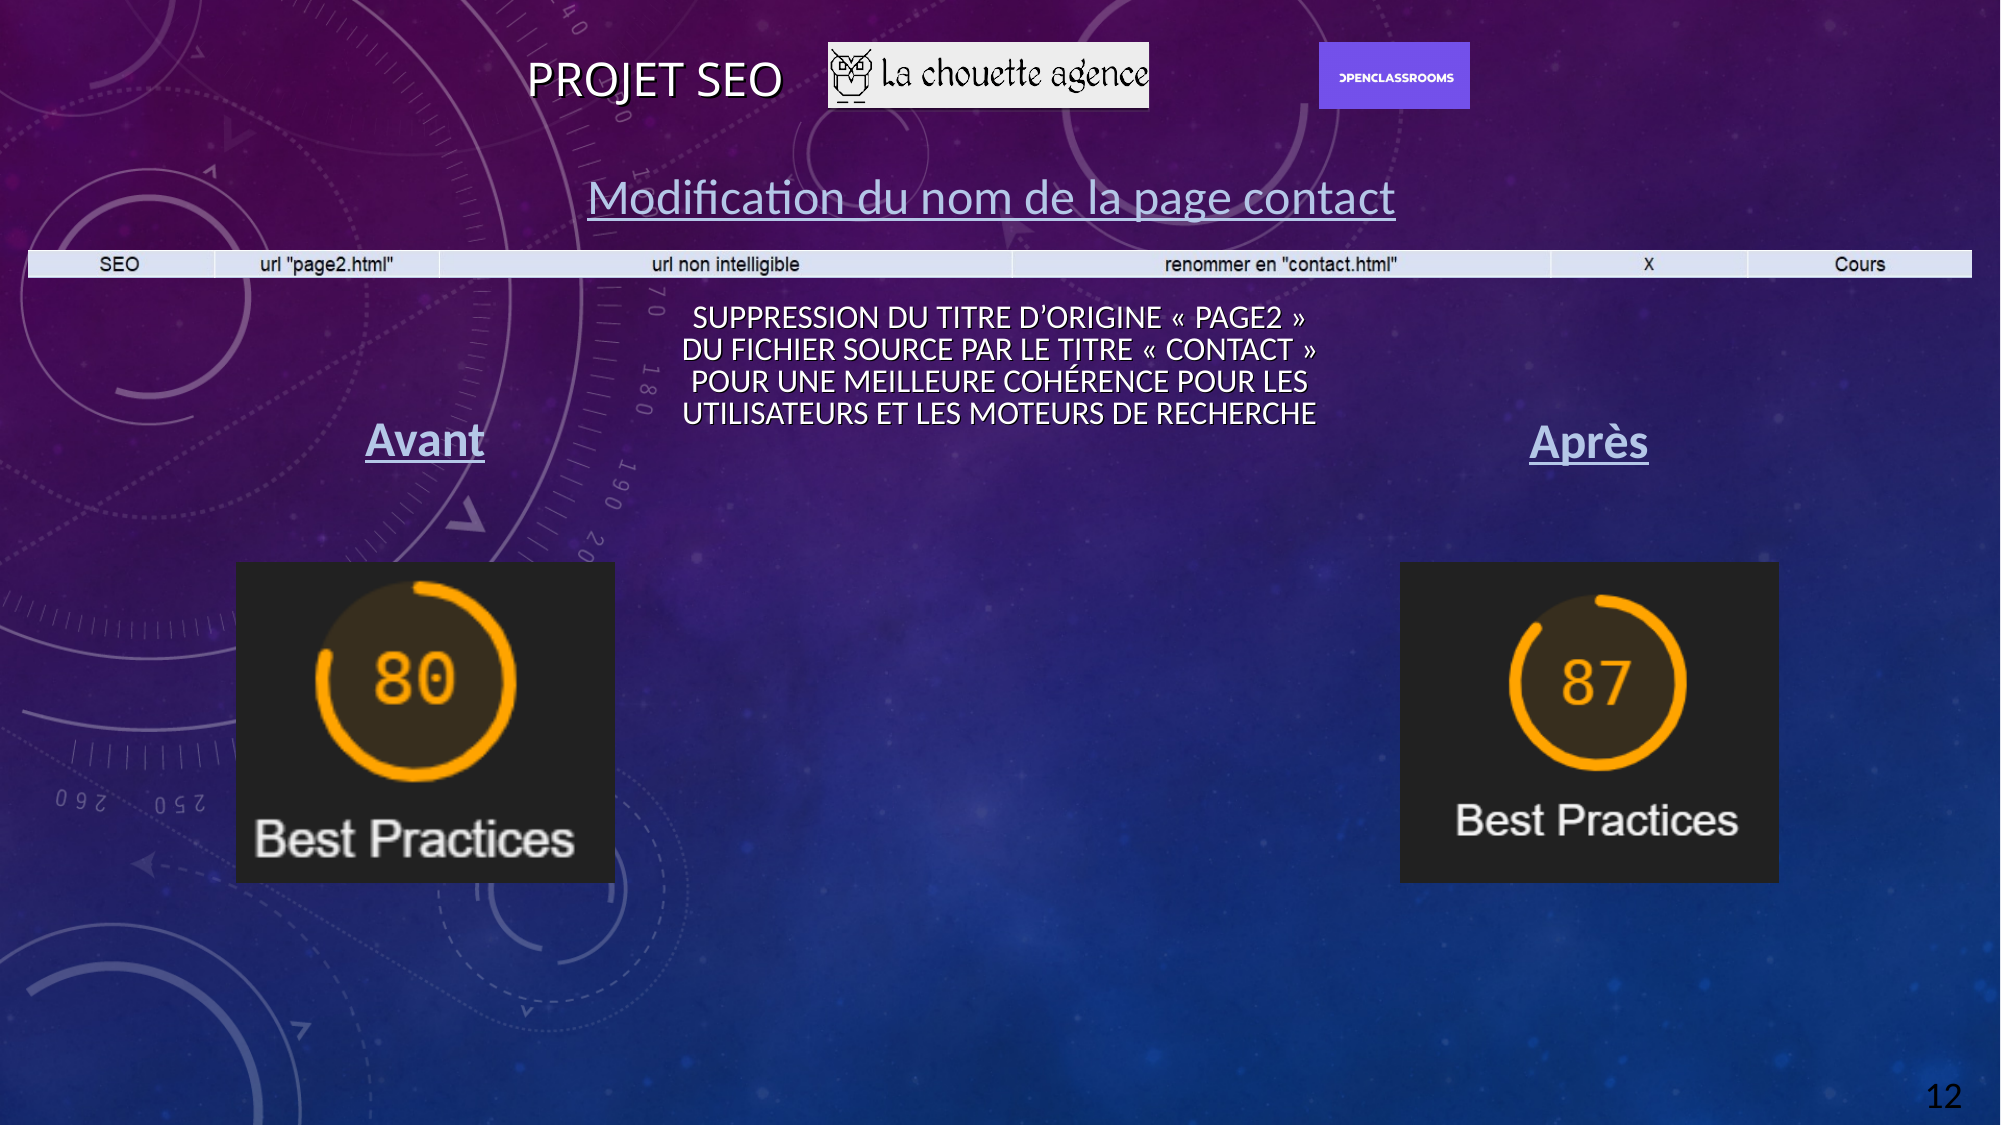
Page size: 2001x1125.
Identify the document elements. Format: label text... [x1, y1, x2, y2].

picture [1319, 42, 1470, 109]
subtitle Suppression du titre d’origine « page2 » du fichier source par le titre « contact » pour une meilleure cohérence pour les utilisateurs et les moteurs de recherche [666, 295, 1334, 563]
title Projet SEO avec [511, 41, 1470, 113]
picture [236, 562, 615, 883]
picture [28, 250, 1972, 278]
picture [1400, 562, 1779, 883]
text_box Avant [339, 399, 512, 475]
text_box Après [1503, 400, 1676, 477]
text_box 12 [1909, 1062, 2000, 1125]
text_box Modification du nom de la page contact [211, 156, 1773, 233]
picture [828, 41, 1150, 109]
